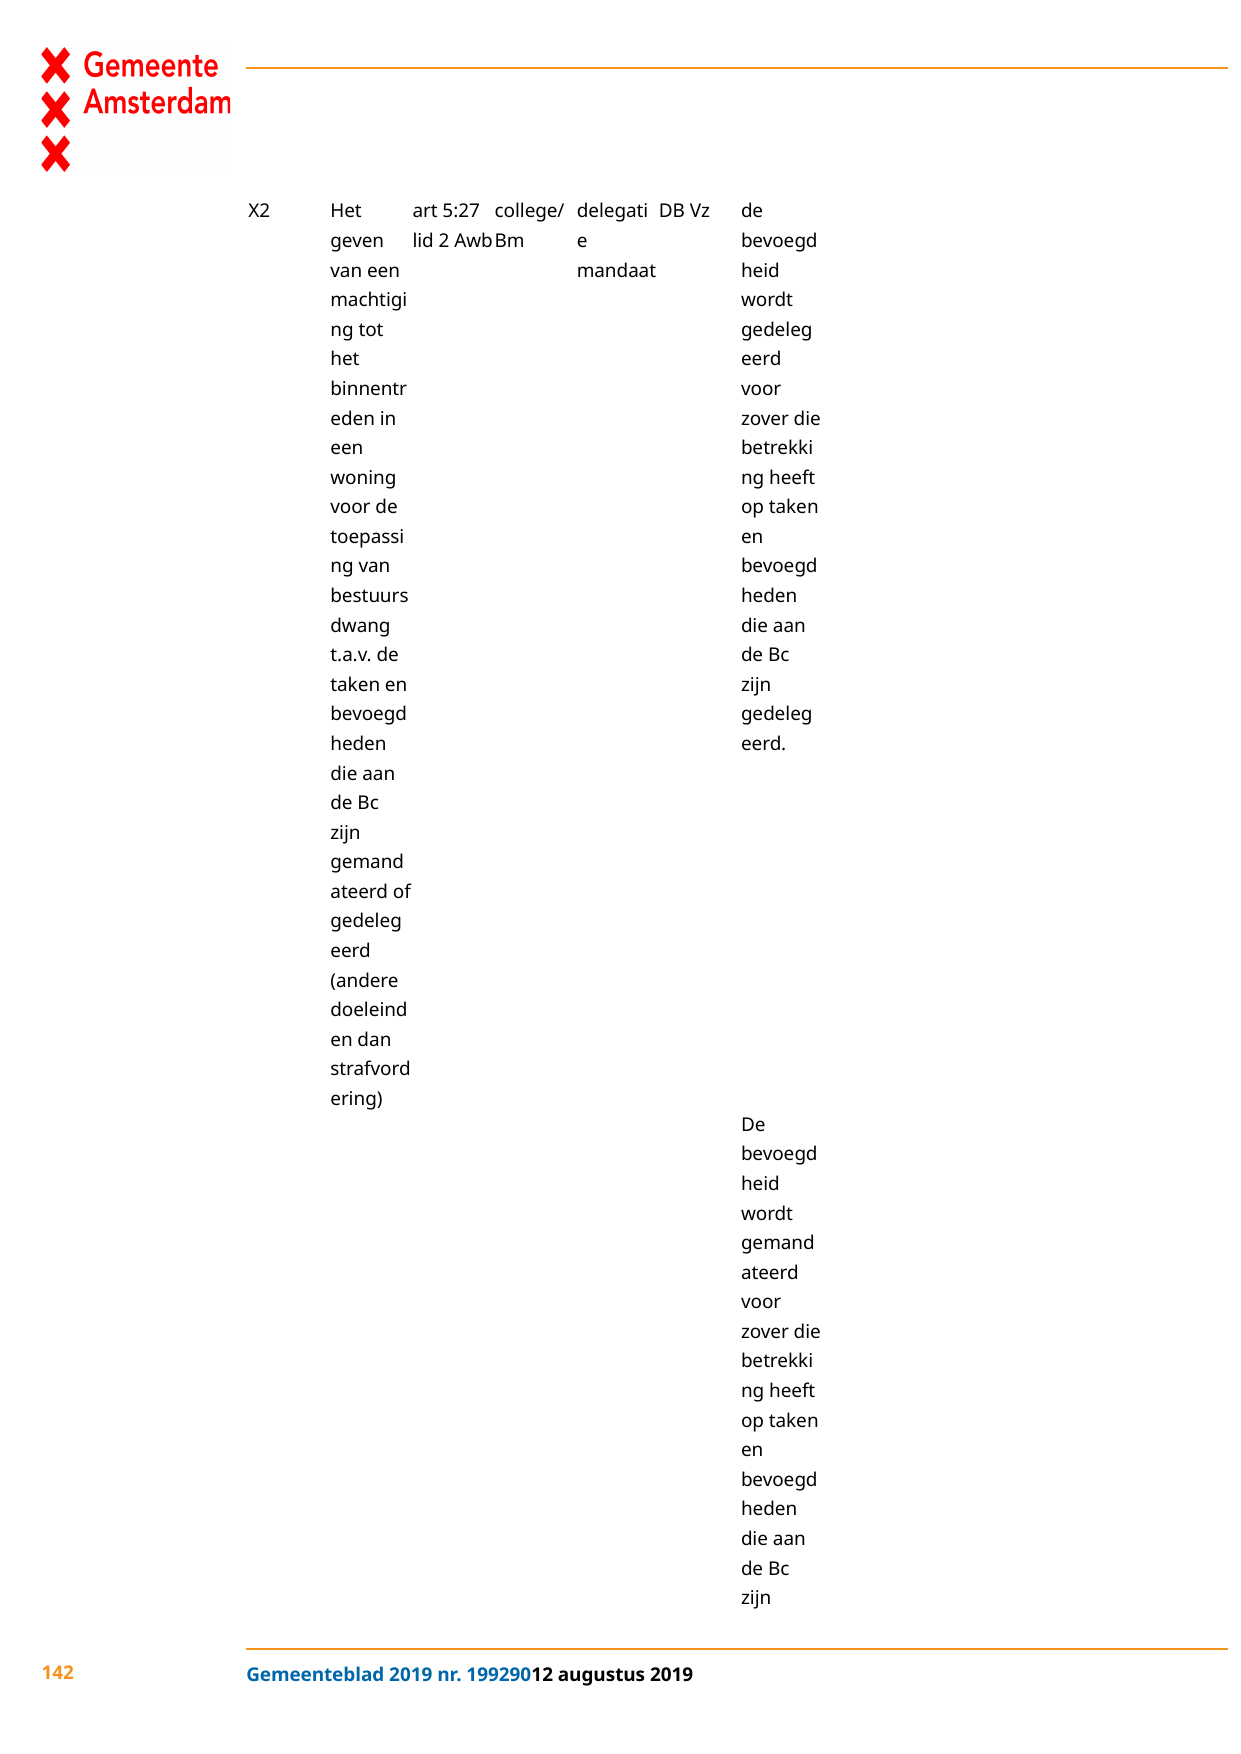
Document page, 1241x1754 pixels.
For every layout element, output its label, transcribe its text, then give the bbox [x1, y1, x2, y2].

table_cell [905, 95, 987, 121]
table_cell [412, 121, 494, 146]
table_cell [330, 172, 412, 198]
table_cell [494, 146, 577, 172]
table_cell [330, 95, 412, 121]
table_cell de bevoegdheid wordt gedelegeerd voor zover die betrekking heeft op taken en bevoegdheden die aan de Bc zijn gedelegeerd. [741, 198, 823, 1111]
table_cell De bevoegdheid wordt gemandateerd voor zover die betrekking heeft op taken en bevoegdheden die aan de Bc zijn [741, 1111, 823, 1610]
table_cell [823, 1111, 905, 1610]
table_cell [987, 198, 1069, 1111]
table_cell [248, 95, 330, 121]
table_cell [1069, 198, 1152, 1111]
table_cell delegatie mandaat [577, 198, 659, 1111]
table_cell [905, 1111, 987, 1610]
table_cell [905, 198, 987, 1111]
table_cell [1069, 1111, 1152, 1610]
table_cell [412, 172, 494, 198]
table_cell [741, 95, 823, 121]
table_cell [412, 146, 494, 172]
table_cell [905, 121, 987, 146]
table_cell [987, 146, 1069, 172]
table_cell [823, 121, 905, 146]
table_cell [823, 198, 905, 1111]
table_cell [741, 172, 823, 198]
table_cell [987, 1111, 1069, 1610]
table_cell [494, 1111, 577, 1610]
table_cell [823, 95, 905, 121]
table_cell [659, 95, 741, 121]
table_cell [330, 1111, 412, 1610]
table_cell [741, 121, 823, 146]
table_cell [659, 121, 741, 146]
table_cell [741, 146, 823, 172]
table_cell [248, 1111, 330, 1610]
table_cell [1069, 95, 1152, 121]
table_cell [1069, 121, 1152, 146]
table_cell [577, 95, 659, 121]
table_cell [905, 146, 987, 172]
table_cell [987, 121, 1069, 146]
table_cell [330, 146, 412, 172]
table_cell college/Bm [494, 198, 577, 1111]
table_cell [577, 1111, 659, 1610]
table_cell [577, 172, 659, 198]
table_cell [659, 1111, 741, 1610]
table_cell [248, 121, 330, 146]
table_cell [659, 172, 741, 198]
picture [41, 47, 231, 172]
table_cell art 5:27 lid 2 Awb [412, 198, 494, 1111]
table_cell [987, 172, 1069, 198]
table_cell [494, 121, 577, 146]
table_cell [1069, 172, 1152, 198]
table_cell [412, 1111, 494, 1610]
table_cell [823, 172, 905, 198]
table_cell [1069, 146, 1152, 172]
table_cell [412, 95, 494, 121]
table_cell [248, 172, 330, 198]
table_cell [330, 121, 412, 146]
table_cell X2 [248, 198, 330, 1111]
table_cell [659, 146, 741, 172]
table_cell [577, 146, 659, 172]
table_cell [987, 95, 1069, 121]
table_cell DB Vz [659, 198, 741, 1111]
table_cell Het geven van een machtiging tot het binnentreden in een woning voor de toepassing van bestuursdwang t.a.v. de taken en bevoegdheden die aan de Bc zijn gemandateerd of gedelegeerd (andere doeleinden dan strafvordering) [330, 198, 412, 1111]
table_cell [494, 95, 577, 121]
table_cell [905, 172, 987, 198]
table_cell [823, 146, 905, 172]
table_cell [577, 121, 659, 146]
table_cell [248, 146, 330, 172]
table_cell [494, 172, 577, 198]
